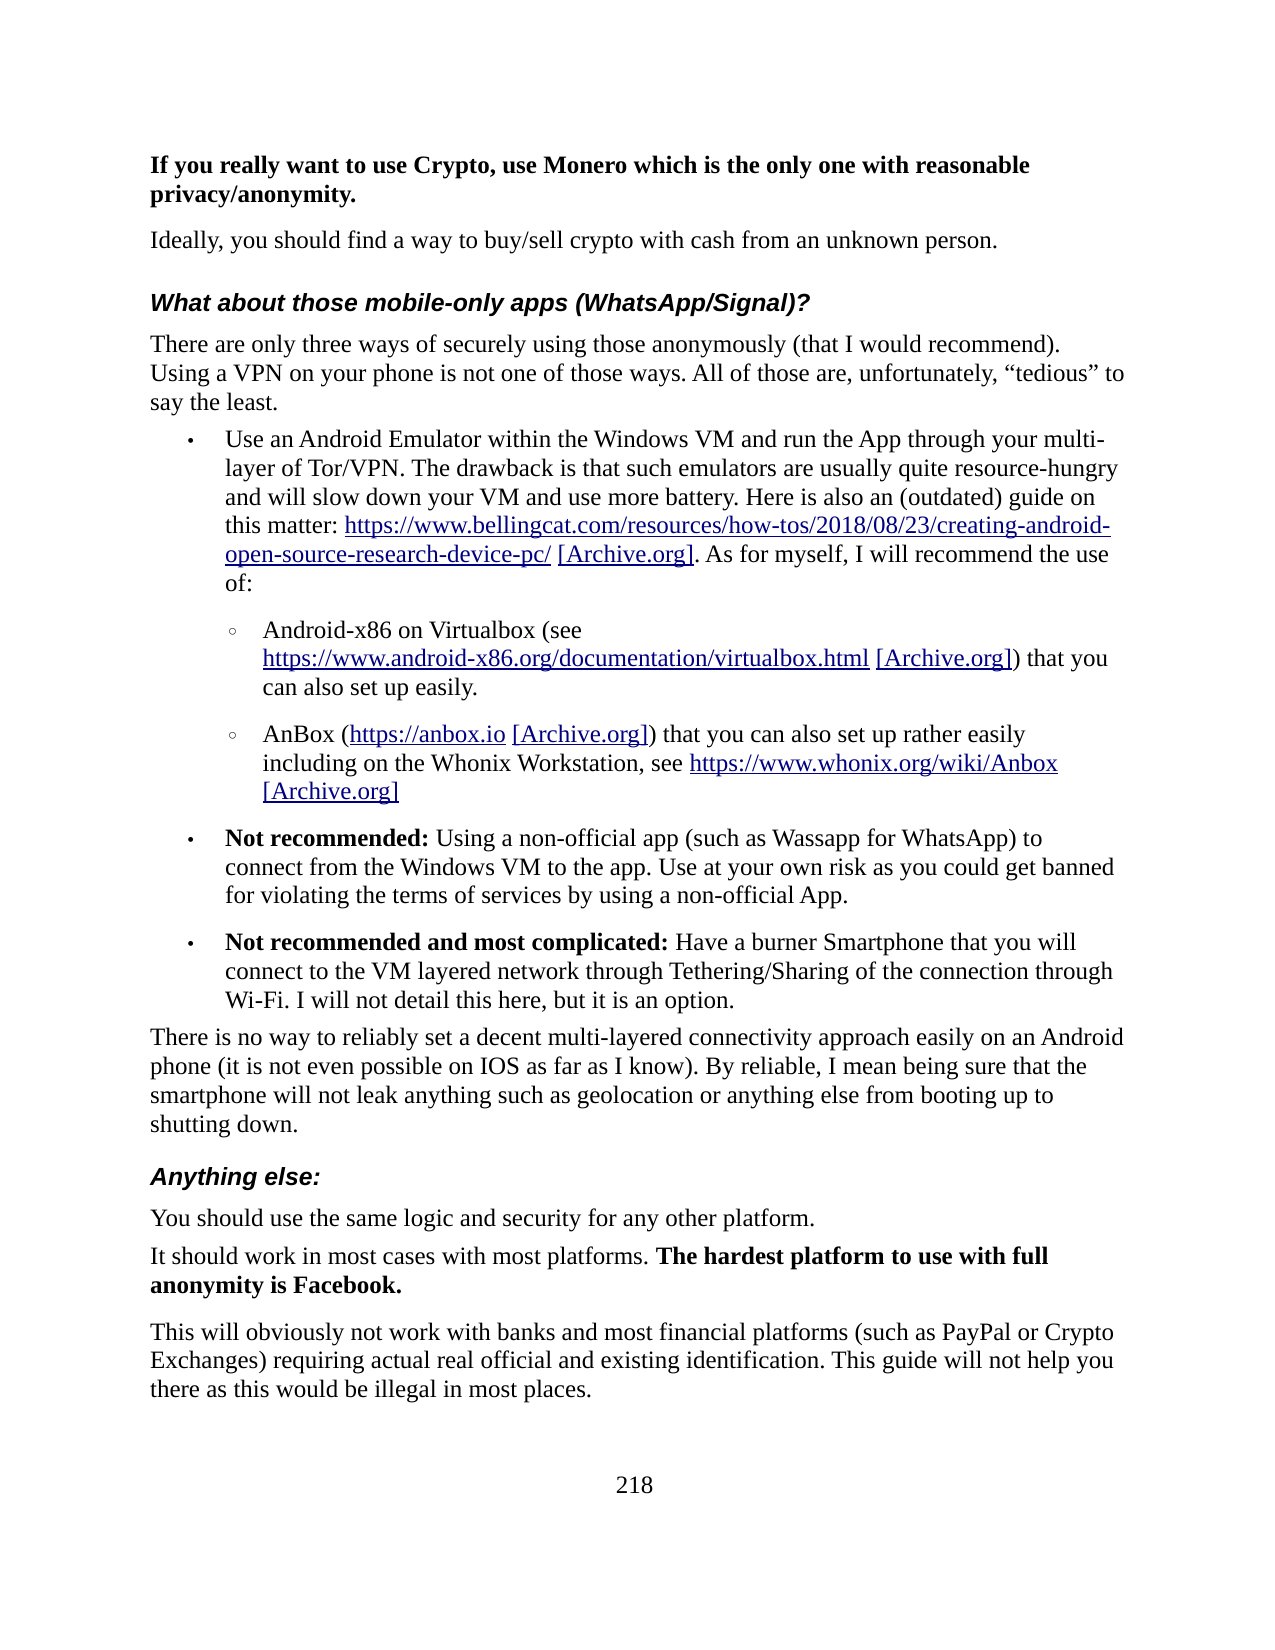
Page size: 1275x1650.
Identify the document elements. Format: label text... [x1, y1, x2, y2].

list Android-x86 on Virtualbox (see https://www.android-x86.org/documentation/virtualbox.html [Archive.org]) that you can also set up easily. [225, 615, 1125, 701]
text This will obviously not work with banks and most financial platforms (such as PayPal or Crypto Exchanges) requiring actual real official and existing identification. This guide will not help you there as this would be illegal in most places. [150, 1317, 1125, 1403]
text It should work in most cases with most platforms. The hardest platform to use with full anonymity is Facebook. [150, 1241, 1125, 1299]
text Ideally, you should find a way to buy/sell crypto with cash from an unknown person. [150, 225, 1125, 254]
list AnBox (https://anbox.io [Archive.org]) that you can also set up rather easily including on the Whonix Workstation, see https://www.whonix.org/wiki/Anbox [Archive.org] [225, 719, 1125, 805]
list Not recommended: Using a non-official app (such as Wassapp for WhatsApp) to connect from the Windows VM to the app. Use at your own risk as you could get banned for violating the terms of services by using a non-official App. [187, 823, 1125, 909]
list Not recommended and most complicated: Have a burner Smartphone that you will connect to the VM layered network through Tethering/Sharing of the connection through Wi-Fi. I will not detail this here, but it is an option. [187, 927, 1125, 1013]
subtitle What about those mobile-only apps (WhatsApp/Signal)? [150, 288, 1125, 317]
list Use an Android Emulator within the Windows VM and run the App through your multi-layer of Tor/VPN. The drawback is that such emulators are usually quite resource-hungry and will slow down your VM and use more battery. Here is also an (outdated) guide on this matter: https://www.bellingcat.com/resources/how-tos/2018/08/23/creating-android-open-source-research-device-pc/ [Archive.org]. As for myself, I will recommend the use of: [187, 424, 1125, 597]
subtitle Anything else: [150, 1162, 1125, 1191]
text If you really want to use Crypto, use Monero which is the only one with reasonable privacy/anonymity. [150, 150, 1125, 207]
text There are only three ways of securely using those anonymously (that I would recommend). Using a VPN on your phone is not one of those ways. All of those are, unfortunately, “tedious” to say the least. [150, 329, 1125, 415]
text You should use the same logic and security for any other platform. [150, 1203, 1125, 1232]
text There is no way to reliably set a decent multi-layered connectivity approach easily on an Android phone (it is not even possible on IOS as far as I know). By reliable, I mean being sure that the smartphone will not leak anything such as geolocation or anything else from booting up to shutting down. [150, 1022, 1125, 1137]
